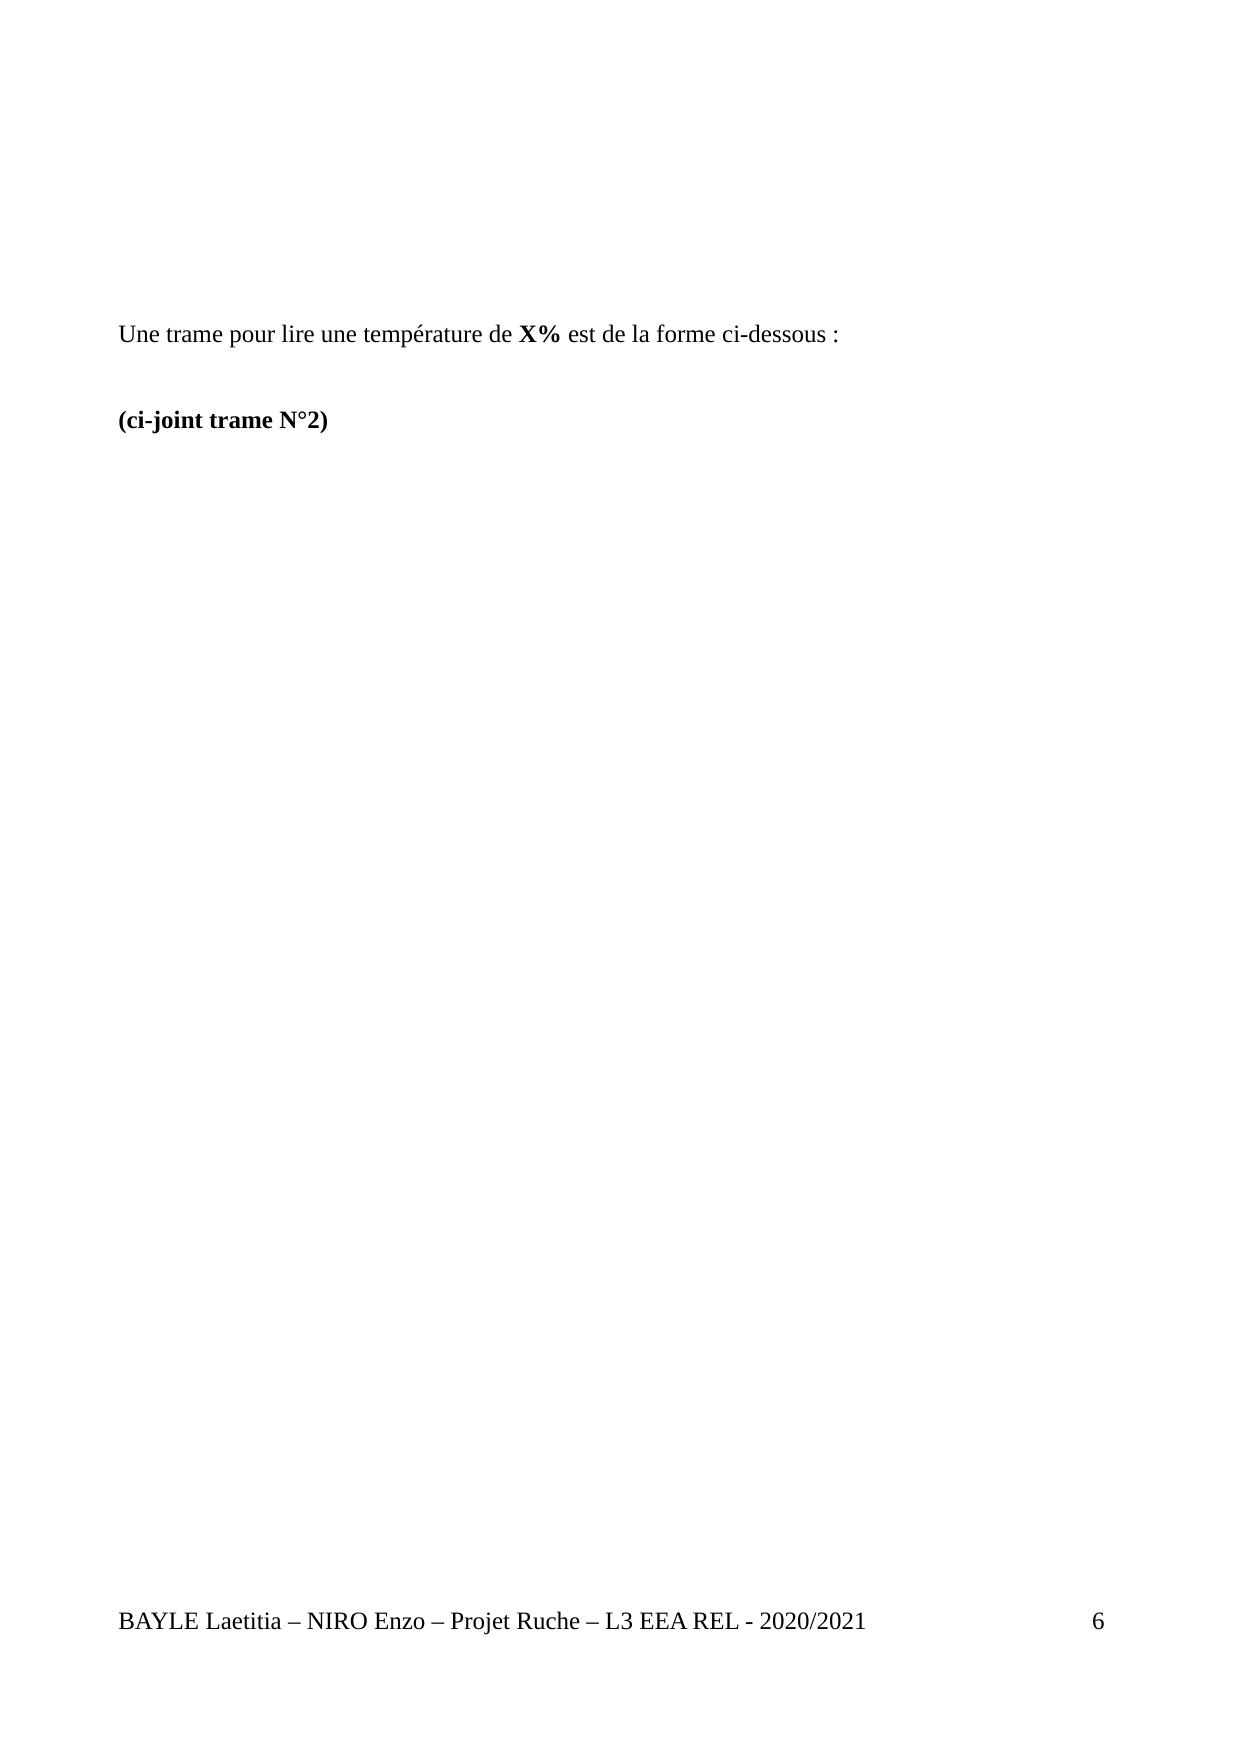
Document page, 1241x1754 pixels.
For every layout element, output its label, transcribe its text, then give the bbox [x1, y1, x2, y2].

text (ci-joint trame N°2) [118, 406, 1122, 434]
text Une trame pour lire une température de X% est de la forme ci-dessous : [118, 319, 1122, 348]
